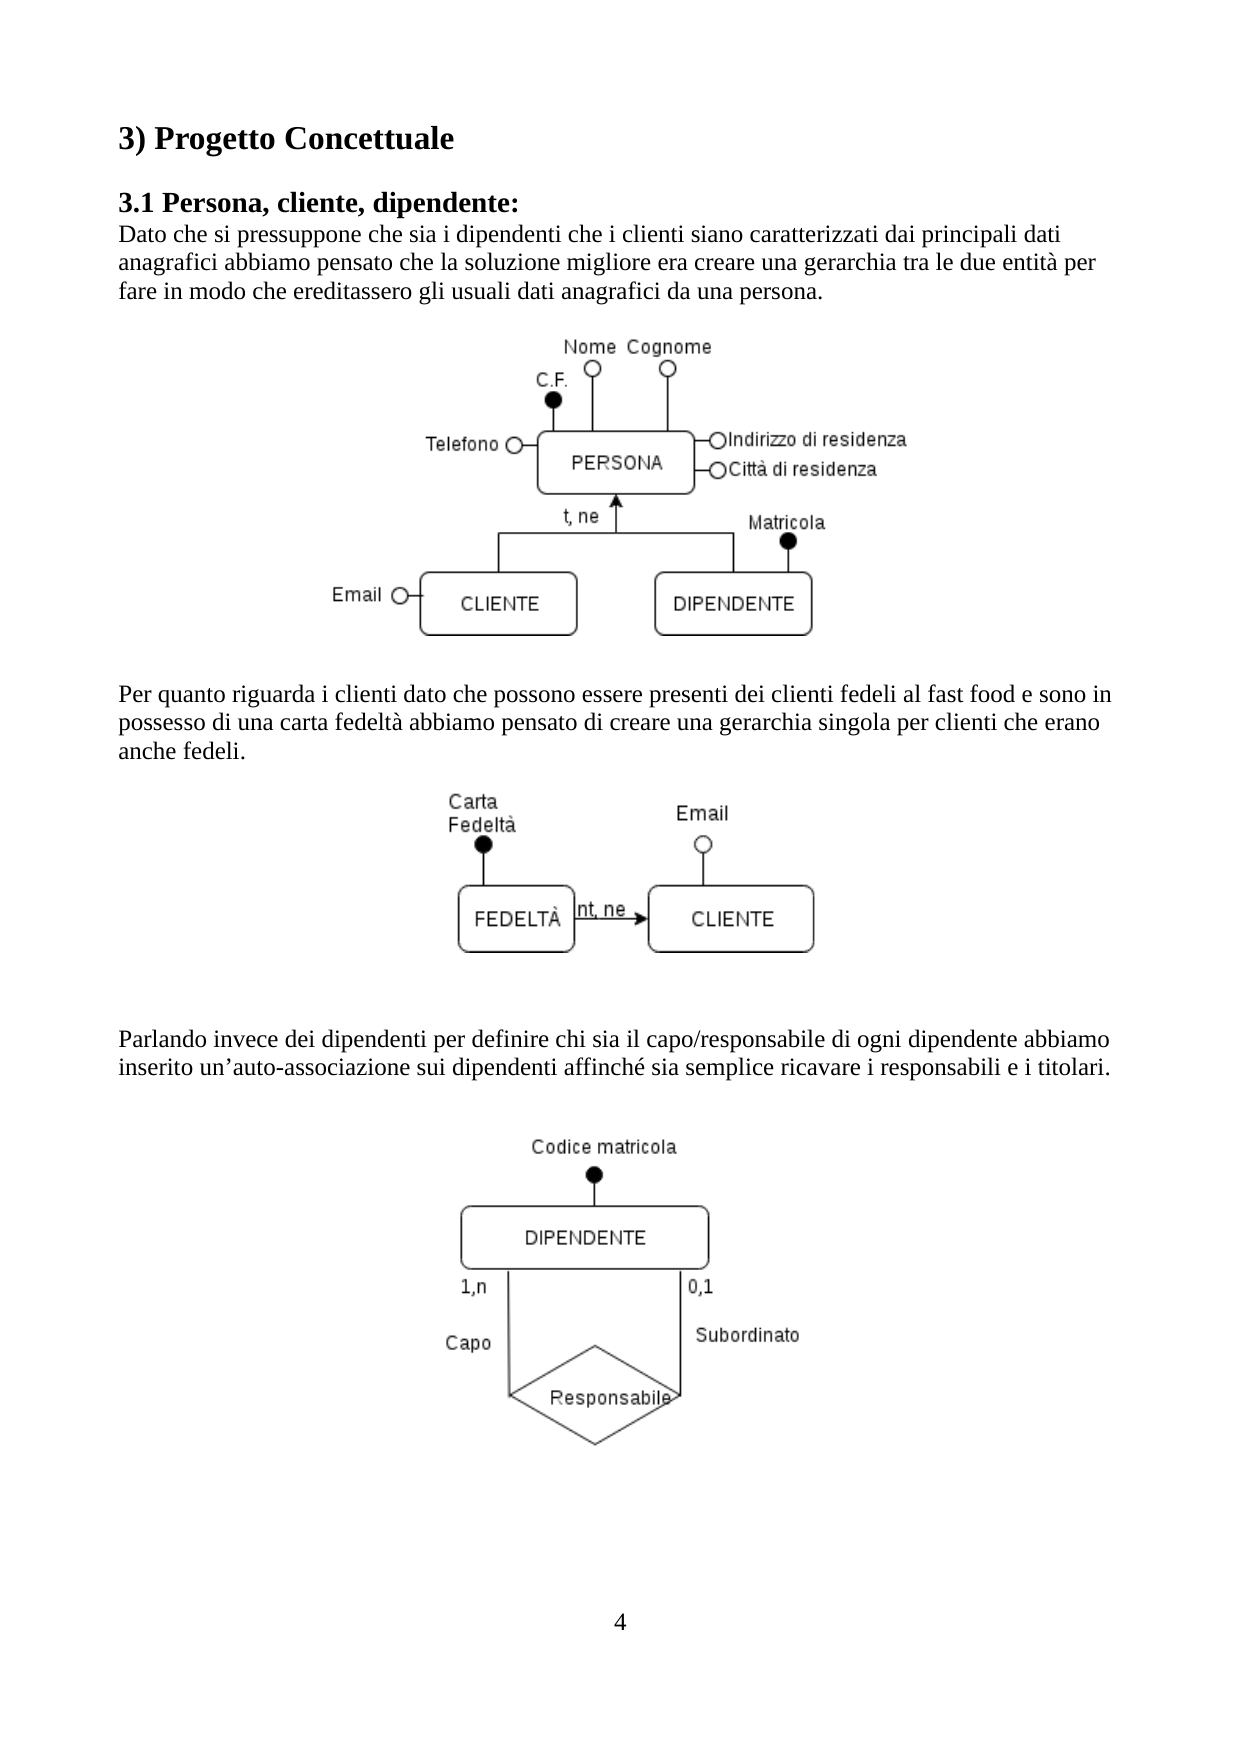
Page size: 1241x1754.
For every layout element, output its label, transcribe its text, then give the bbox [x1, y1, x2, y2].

text Dato che si pressuppone che sia i dipendenti che i clienti siano caratterizzati dai principali dati anagrafici abbiamo pensato che la soluzione migliore era creare una gerarchia tra le due entità per fare in modo che ereditassero gli usuali dati anagrafici da una persona. [118, 219, 1122, 305]
picture [329, 332, 923, 636]
picture [442, 1132, 802, 1455]
text 3) Progetto Concettuale [118, 118, 1122, 156]
picture [445, 786, 815, 953]
text Per quanto riguarda i clienti dato che possono essere presenti dei clienti fedeli al fast food e sono in possesso di una carta fedeltà abbiamo pensato di creare una gerarchia singola per clienti che erano anche fedeli. [118, 679, 1122, 765]
text 3.1 Persona, cliente, dipendente: [118, 185, 1122, 219]
text Parlando invece dei dipendenti per definire chi sia il capo/responsabile di ogni dipendente abbiamo inserito un’auto-associazione sui dipendenti affinché sia semplice ricavare i responsabili e i titolari. [118, 1024, 1122, 1081]
